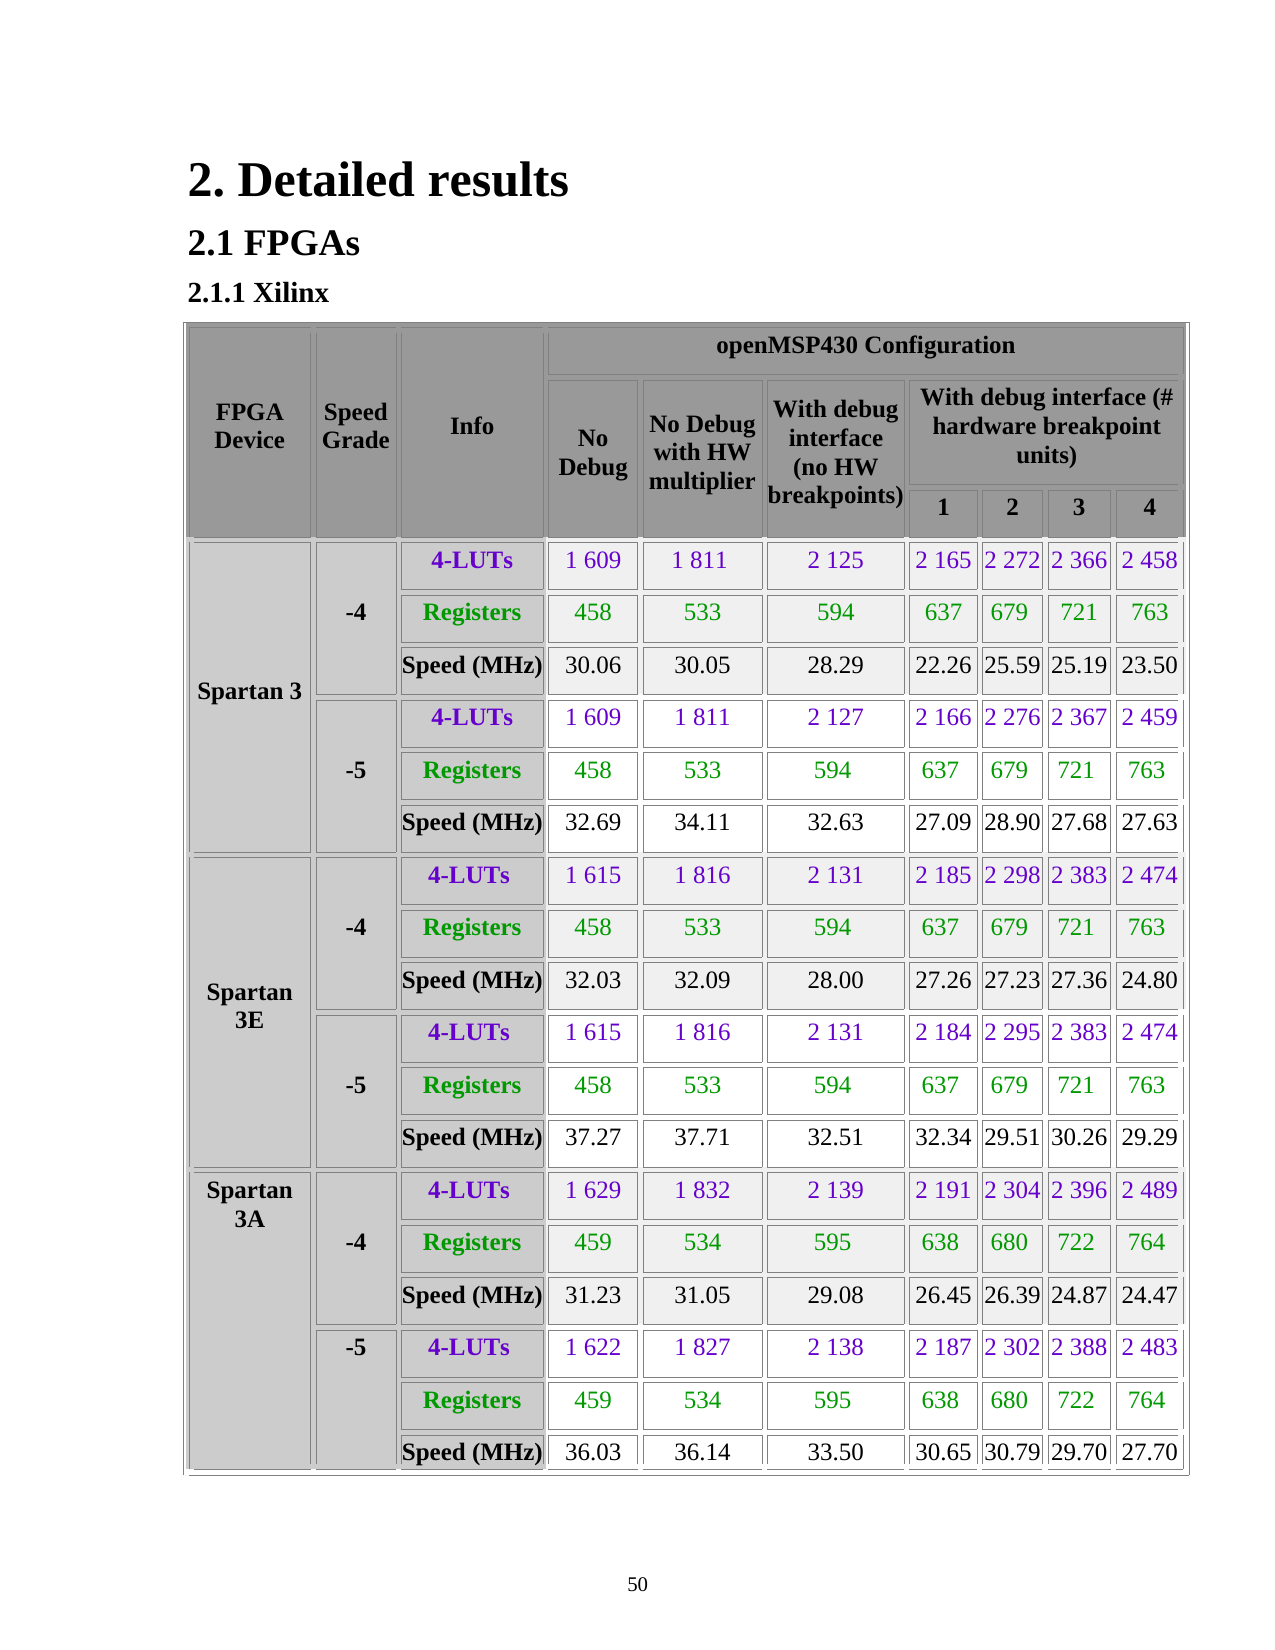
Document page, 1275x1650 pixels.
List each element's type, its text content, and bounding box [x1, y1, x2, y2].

table_cell 2 272 [980, 537, 1045, 589]
table_cell 679 [980, 589, 1045, 642]
table_cell 1 832 [640, 1167, 764, 1219]
table_cell 34.11 [640, 799, 764, 852]
table_cell 32.09 [640, 957, 764, 1009]
table_cell 2 474 [1113, 1009, 1186, 1062]
table_cell 2 474 [1113, 852, 1186, 904]
table_cell 30.65 [907, 1429, 980, 1469]
table_cell 595 [764, 1219, 907, 1272]
table_cell 533 [640, 747, 764, 799]
table_cell 2 483 [1113, 1324, 1186, 1377]
table_cell 24.80 [1113, 957, 1186, 1009]
table_cell Registers [398, 747, 546, 799]
table_cell 29.70 [1045, 1429, 1113, 1469]
table_header FPGA Device [186, 323, 313, 537]
table_cell Spartan 3A [186, 1167, 313, 1469]
table_cell 1 816 [640, 852, 764, 904]
table_cell 37.27 [546, 1114, 640, 1167]
table_cell 1 [907, 484, 980, 537]
table_cell Speed (MHz) [398, 799, 546, 852]
table_cell 2 298 [980, 852, 1045, 904]
table_cell 458 [546, 904, 640, 957]
table_cell 679 [980, 1062, 1045, 1114]
table_cell 28.90 [980, 799, 1045, 852]
table_cell 36.03 [546, 1429, 640, 1469]
table_cell 679 [980, 904, 1045, 957]
table_cell 459 [546, 1219, 640, 1272]
table_header Speed Grade [313, 323, 398, 537]
table_cell 2 131 [764, 852, 907, 904]
table_cell Speed (MHz) [398, 1114, 546, 1167]
table_cell 1 811 [640, 537, 764, 589]
table_cell 4-LUTs [398, 1167, 546, 1219]
table_cell 680 [980, 1377, 1045, 1429]
table_header openMSP430 Configuration [546, 323, 1186, 374]
table_cell 2 295 [980, 1009, 1045, 1062]
table_cell 2 458 [1113, 537, 1186, 589]
table_cell 458 [546, 1062, 640, 1114]
table_cell 30.26 [1045, 1114, 1113, 1167]
table_cell -5 [313, 1009, 398, 1167]
table_cell 533 [640, 589, 764, 642]
table_cell 721 [1045, 1062, 1113, 1114]
table_cell 679 [980, 747, 1045, 799]
table_cell 27.70 [1113, 1429, 1186, 1469]
table_cell Registers [398, 1377, 546, 1429]
table_cell 28.00 [764, 957, 907, 1009]
table_cell 637 [907, 589, 980, 642]
table_cell 26.45 [907, 1272, 980, 1324]
table_cell 2 131 [764, 1009, 907, 1062]
table_cell 26.39 [980, 1272, 1045, 1324]
table_cell 534 [640, 1377, 764, 1429]
table_cell 2 125 [764, 537, 907, 589]
table_cell 25.59 [980, 642, 1045, 694]
table_cell 2 187 [907, 1324, 980, 1377]
table_cell 27.68 [1045, 799, 1113, 852]
table_cell Registers [398, 589, 546, 642]
table_cell 459 [546, 1377, 640, 1429]
table_cell Registers [398, 1062, 546, 1114]
table_cell 32.51 [764, 1114, 907, 1167]
table_cell 32.69 [546, 799, 640, 852]
table_cell 4-LUTs [398, 1324, 546, 1377]
text 2.1 FPGAs [187, 220, 1088, 263]
table_cell 32.63 [764, 799, 907, 852]
table_cell 2 302 [980, 1324, 1045, 1377]
table_cell 36.14 [640, 1429, 764, 1469]
table_cell 30.05 [640, 642, 764, 694]
table_cell 763 [1113, 589, 1186, 642]
table_cell 27.36 [1045, 957, 1113, 1009]
table_cell 637 [907, 904, 980, 957]
table_cell Registers [398, 1219, 546, 1272]
table_cell Speed (MHz) [398, 1429, 546, 1469]
table_cell 2 166 [907, 694, 980, 747]
table_cell 25.19 [1045, 642, 1113, 694]
table_cell 27.63 [1113, 799, 1186, 852]
table_cell 594 [764, 904, 907, 957]
table_cell 28.29 [764, 642, 907, 694]
table_cell 32.34 [907, 1114, 980, 1167]
table_cell 637 [907, 1062, 980, 1114]
table_cell 31.05 [640, 1272, 764, 1324]
table_cell 2 185 [907, 852, 980, 904]
table_cell -4 [313, 1167, 398, 1324]
table_cell 722 [1045, 1377, 1113, 1429]
table_cell 1 615 [546, 852, 640, 904]
table_cell 594 [764, 1062, 907, 1114]
table_cell Speed (MHz) [398, 642, 546, 694]
table_cell 2 388 [1045, 1324, 1113, 1377]
table_cell 594 [764, 589, 907, 642]
table_cell 680 [980, 1219, 1045, 1272]
table_cell With debug interface (no HW breakpoints) [764, 375, 907, 537]
table_cell 27.26 [907, 957, 980, 1009]
table_cell 458 [546, 589, 640, 642]
table_cell 27.23 [980, 957, 1045, 1009]
table_cell 1 629 [546, 1167, 640, 1219]
table_cell 30.06 [546, 642, 640, 694]
table_cell 29.51 [980, 1114, 1045, 1167]
table_cell 2 383 [1045, 852, 1113, 904]
table_cell 4-LUTs [398, 852, 546, 904]
table_cell 4 [1113, 484, 1186, 537]
table_cell 4-LUTs [398, 537, 546, 589]
table_cell 24.47 [1113, 1272, 1186, 1324]
table_cell 722 [1045, 1219, 1113, 1272]
table_cell 638 [907, 1219, 980, 1272]
table_cell 721 [1045, 747, 1113, 799]
table_cell Spartan 3E [186, 852, 313, 1167]
table_cell -4 [313, 537, 398, 694]
table_cell -5 [313, 694, 398, 852]
table_cell 2 367 [1045, 694, 1113, 747]
table_cell 23.50 [1113, 642, 1186, 694]
table_cell 37.71 [640, 1114, 764, 1167]
table_cell 763 [1113, 904, 1186, 957]
table_cell 31.23 [546, 1272, 640, 1324]
table_cell 2 383 [1045, 1009, 1113, 1062]
table_cell 4-LUTs [398, 1009, 546, 1062]
table_cell 534 [640, 1219, 764, 1272]
table_cell Registers [398, 904, 546, 957]
table_cell 1 609 [546, 694, 640, 747]
table_cell 4-LUTs [398, 694, 546, 747]
table_cell 533 [640, 1062, 764, 1114]
table_cell No Debug with HW multiplier [640, 375, 764, 537]
table_cell 2 127 [764, 694, 907, 747]
table_cell 2 191 [907, 1167, 980, 1219]
text 2.1.1 Xilinx [187, 276, 1088, 309]
table_cell 24.87 [1045, 1272, 1113, 1324]
table_cell With debug interface (# hardware breakpoint units) [907, 374, 1186, 484]
table_cell 32.03 [546, 957, 640, 1009]
table_cell 595 [764, 1377, 907, 1429]
table_cell Speed (MHz) [398, 1272, 546, 1324]
table_cell 1 609 [546, 537, 640, 589]
table_cell 29.29 [1113, 1114, 1186, 1167]
table_cell 764 [1113, 1219, 1186, 1272]
table_cell 763 [1113, 1062, 1186, 1114]
table_cell 1 615 [546, 1009, 640, 1062]
table_cell 2 396 [1045, 1167, 1113, 1219]
table_cell Spartan 3 [186, 537, 313, 852]
table_cell 2 489 [1113, 1167, 1186, 1219]
table_cell 721 [1045, 904, 1113, 957]
table_cell 2 139 [764, 1167, 907, 1219]
text 2. Detailed results [187, 150, 1088, 207]
table_cell -4 [313, 852, 398, 1009]
table_cell 458 [546, 747, 640, 799]
table_cell 3 [1045, 485, 1113, 537]
table_cell 1 827 [640, 1324, 764, 1377]
table_cell No Debug [546, 374, 640, 537]
table_cell 2 366 [1045, 537, 1113, 589]
table_cell -5 [313, 1324, 398, 1469]
table_cell 764 [1113, 1377, 1186, 1429]
table_cell 2 165 [907, 537, 980, 589]
table_cell 27.09 [907, 799, 980, 852]
table_cell 2 [980, 485, 1045, 537]
table_cell 2 304 [980, 1167, 1045, 1219]
table_cell Speed (MHz) [398, 957, 546, 1009]
table_cell 2 184 [907, 1009, 980, 1062]
table_cell 2 276 [980, 694, 1045, 747]
table_cell 594 [764, 747, 907, 799]
table_cell 763 [1113, 747, 1186, 799]
table_cell 533 [640, 904, 764, 957]
table_cell 2 138 [764, 1324, 907, 1377]
table_cell 33.50 [764, 1429, 907, 1469]
table_cell 2 459 [1113, 694, 1186, 747]
table_cell 637 [907, 747, 980, 799]
table_header Info [398, 323, 546, 537]
table_cell 1 811 [640, 694, 764, 747]
table_cell 29.08 [764, 1272, 907, 1324]
table_cell 721 [1045, 589, 1113, 642]
table_cell 1 622 [546, 1324, 640, 1377]
table_cell 30.79 [980, 1429, 1045, 1469]
table_cell 638 [907, 1377, 980, 1429]
table_cell 22.26 [907, 642, 980, 694]
table_cell 1 816 [640, 1009, 764, 1062]
